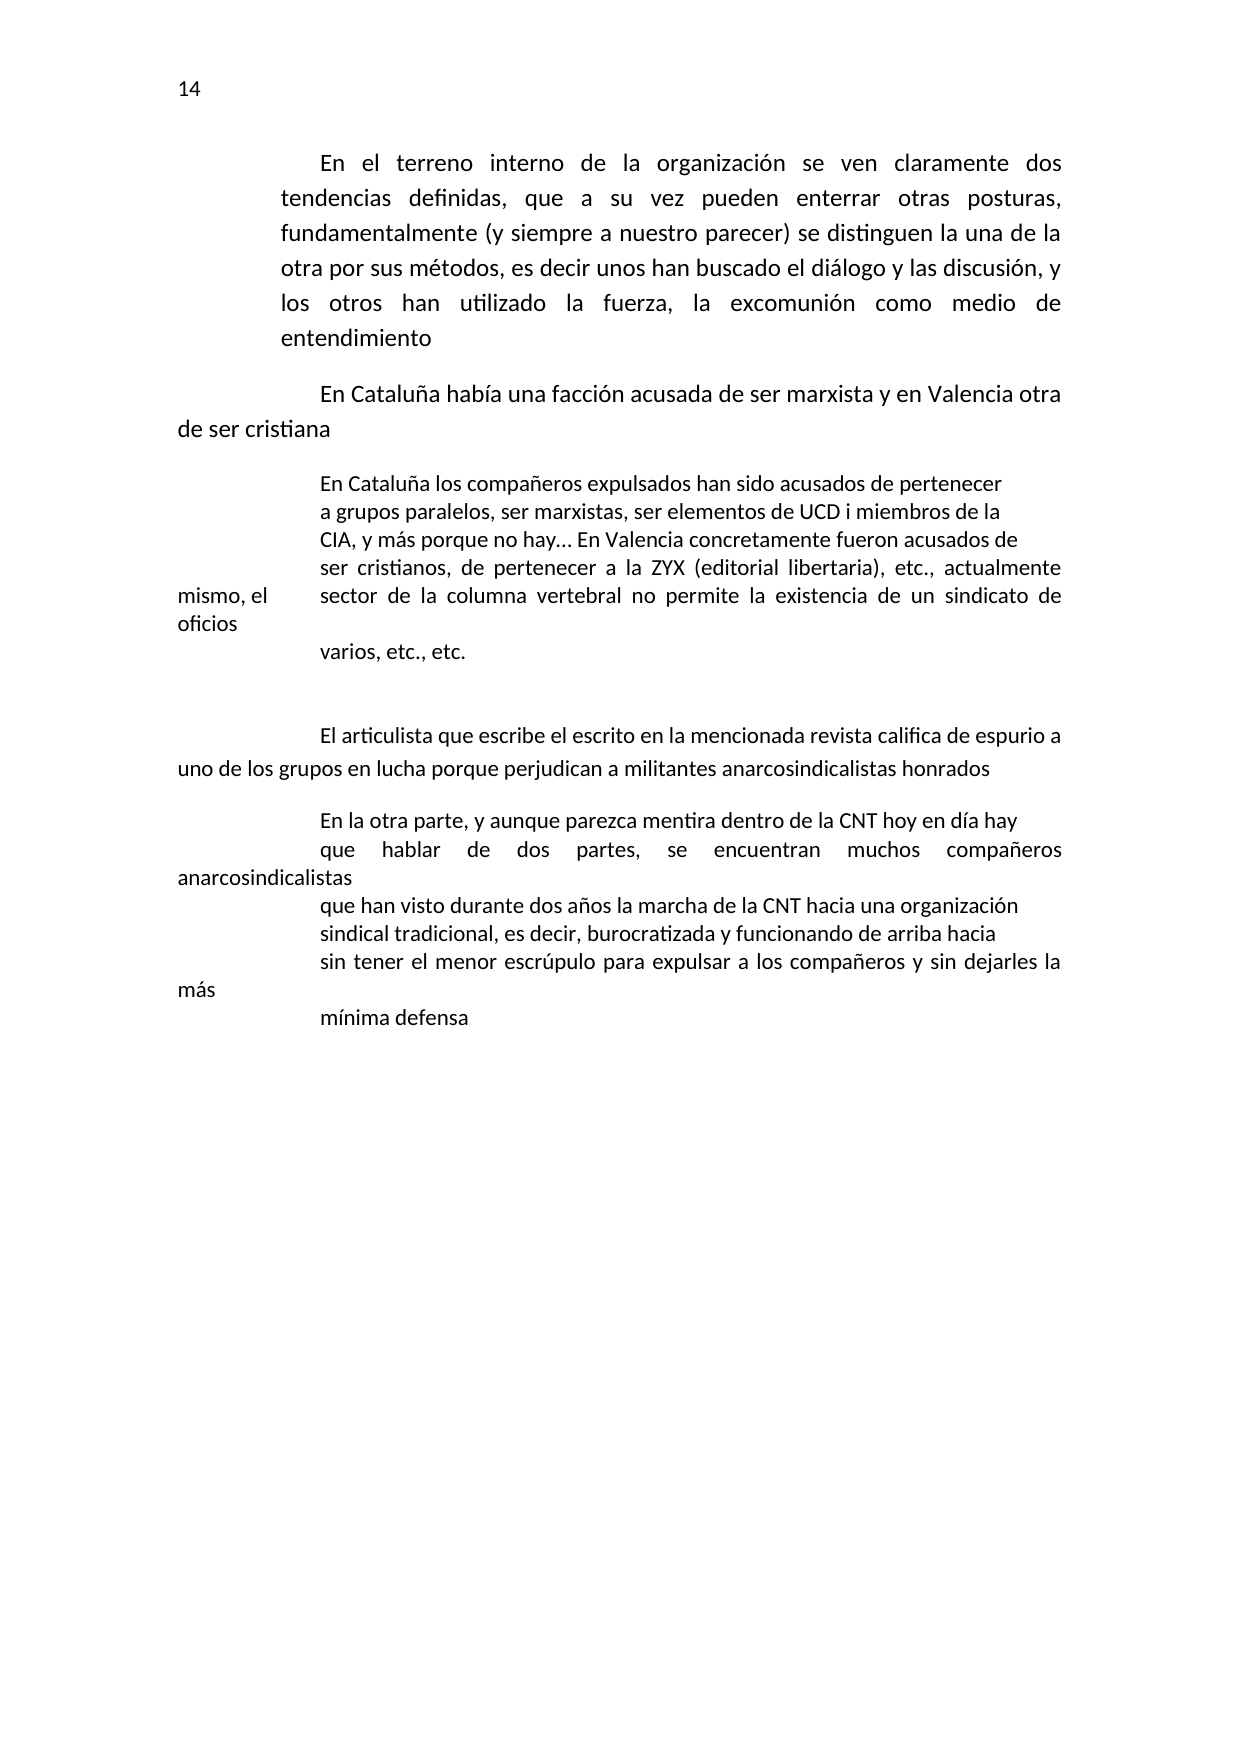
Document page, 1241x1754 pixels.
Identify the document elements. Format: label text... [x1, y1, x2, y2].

text sindical tradicional, es decir, burocratizada y funcionando de arriba hacia [177, 919, 1063, 947]
text a grupos paralelos, ser marxistas, ser elementos de UCD i miembros de la [177, 497, 1063, 525]
text que hablar de dos partes, se encuentran muchos compañeros anarcosindicalistas [177, 835, 1063, 891]
text En la otra parte, y aunque parezca mentira dentro de la CNT hoy en día hay [177, 807, 1063, 835]
text sin tener el menor escrúpulo para expulsar a los compañeros y sin dejarles la más [177, 947, 1063, 1003]
text En Cataluña había una facción acusada de ser marxista y en Valencia otra de ser cristiana [177, 378, 1063, 444]
text mínima defensa [177, 1003, 1063, 1031]
text que han visto durante dos años la marcha de la CNT hacia una organización [177, 891, 1063, 919]
text En el terreno interno de la organización se ven claramente dos tendencias definidas, que a su vez pueden enterrar otras posturas, fundamentalmente (y siempre a nuestro parecer) se distinguen la una de la otra por sus métodos, es decir unos han buscado el diálogo y las discusión, y los otros han utilizado la fuerza, la excomunión como medio de entendimiento [281, 148, 1063, 353]
text ser cristianos, de pertenecer a la ZYX (editorial libertaria), etc., actualmente mismo, el sector de la columna vertebral no permite la existencia de un sindicato de oficios [177, 553, 1063, 637]
text varios, etc., etc. [177, 637, 1063, 665]
text CIA, y más porque no hay… En Valencia concretamente fueron acusados de [177, 525, 1063, 553]
text En Cataluña los compañeros expulsados han sido acusados de pertenecer [177, 469, 1063, 497]
text El articulista que escribe el escrito en la mencionada revista califica de espurio a uno de los grupos en lucha porque perjudican a militantes anarcosindicalistas honrados [177, 721, 1063, 782]
